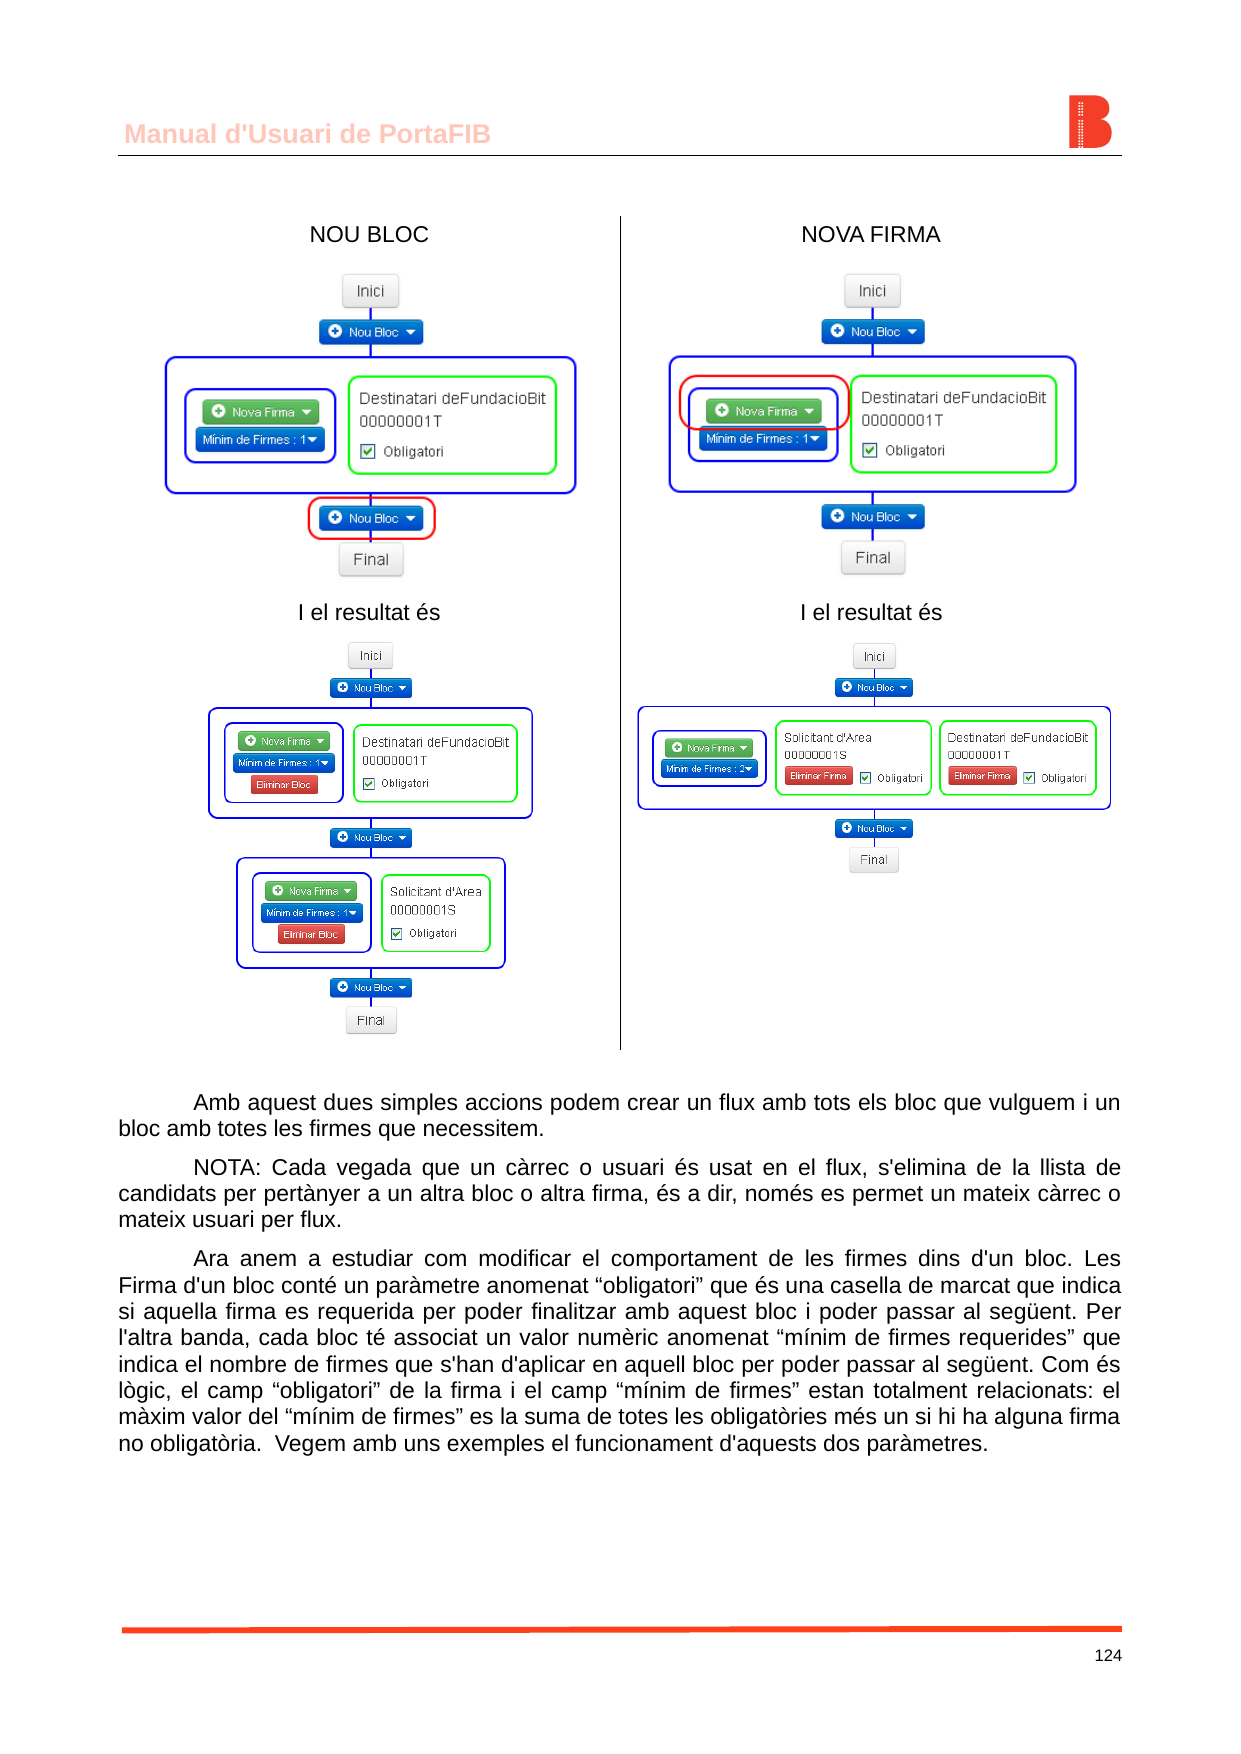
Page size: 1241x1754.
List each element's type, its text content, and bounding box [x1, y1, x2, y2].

picture [625, 637, 1117, 879]
table_cell [621, 254, 1122, 593]
text Amb aquest dues simples accions podem crear un flux amb tots els bloc que vulguem i un bloc amb totes les firmes que necessitem. [118, 1088, 1122, 1141]
text Ara anem a estudiar com modificar el comportament de les firmes dins d'un bloc. Les Firma d'un bloc conté un paràmetre anomenat “obligatori” que és una casella de marcat que indica si aquella firma es requerida per poder finalitzar amb aquest bloc i poder passar al següent. Per l'altra banda, cada bloc té associat un valor numèric anomenat “mínim de firmes requerides” que indica el nombre de firmes que s'han d'aplicar en aquell bloc per poder passar al següent. Com és lògic, el camp “obligatori” de la firma i el camp “mínim de firmes” estan totalment relacionats: el màxim valor del “mínim de firmes” es la suma de totes les obligatòries més un si hi ha alguna firma no obligatòria. Vegem amb uns exemples el funcionament d'aquests dos paràmetres. [118, 1245, 1122, 1456]
table_header NOU BLOC [118, 216, 620, 253]
text NOTA: Cada vegada que un càrrec o usuari és usat en el flux, s'elimina de la llista de candidats per pertànyer a un altra bloc o altra firma, és a dir, només es permet un mateix càrrec o mateix usuari per flux. [118, 1154, 1122, 1233]
picture [1063, 94, 1117, 150]
table_cell [621, 631, 1122, 1049]
table_cell [118, 254, 620, 593]
picture [198, 637, 540, 1044]
table_cell I el resultat és [621, 594, 1122, 631]
table_cell I el resultat és [118, 594, 620, 631]
picture [150, 259, 588, 588]
picture [654, 259, 1088, 586]
table_cell [118, 631, 620, 1049]
table_header NOVA FIRMA [621, 216, 1122, 253]
